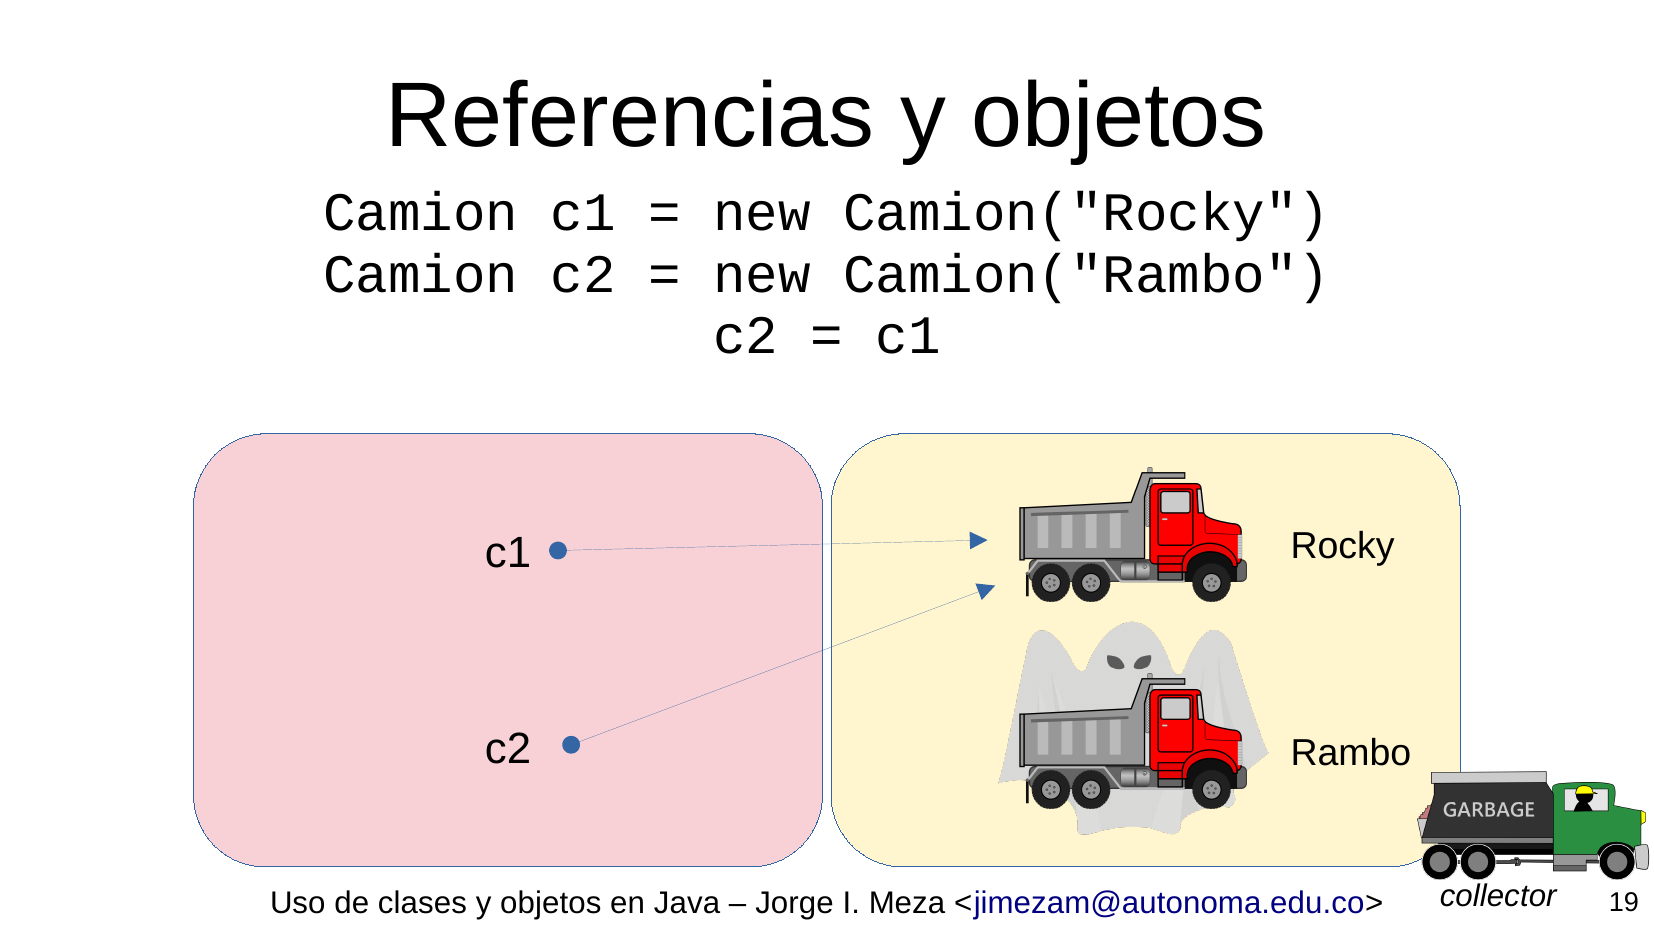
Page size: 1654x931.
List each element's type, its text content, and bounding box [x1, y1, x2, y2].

text_box [831, 433, 1461, 867]
text_box Rocky [1275, 517, 1410, 575]
title Referencias y objetos [82, 37, 1571, 185]
text_box collector [1425, 871, 1597, 929]
picture [1019, 467, 1247, 602]
picture [973, 607, 1286, 853]
picture [1416, 754, 1650, 885]
text_box c1 c2 [193, 433, 823, 867]
text_box Rambo [1275, 724, 1427, 781]
subtitle Camion c1 = new Camion("Rocky") Camion c2 = new Camion("Rambo") c2 = c1 [82, 185, 1571, 899]
